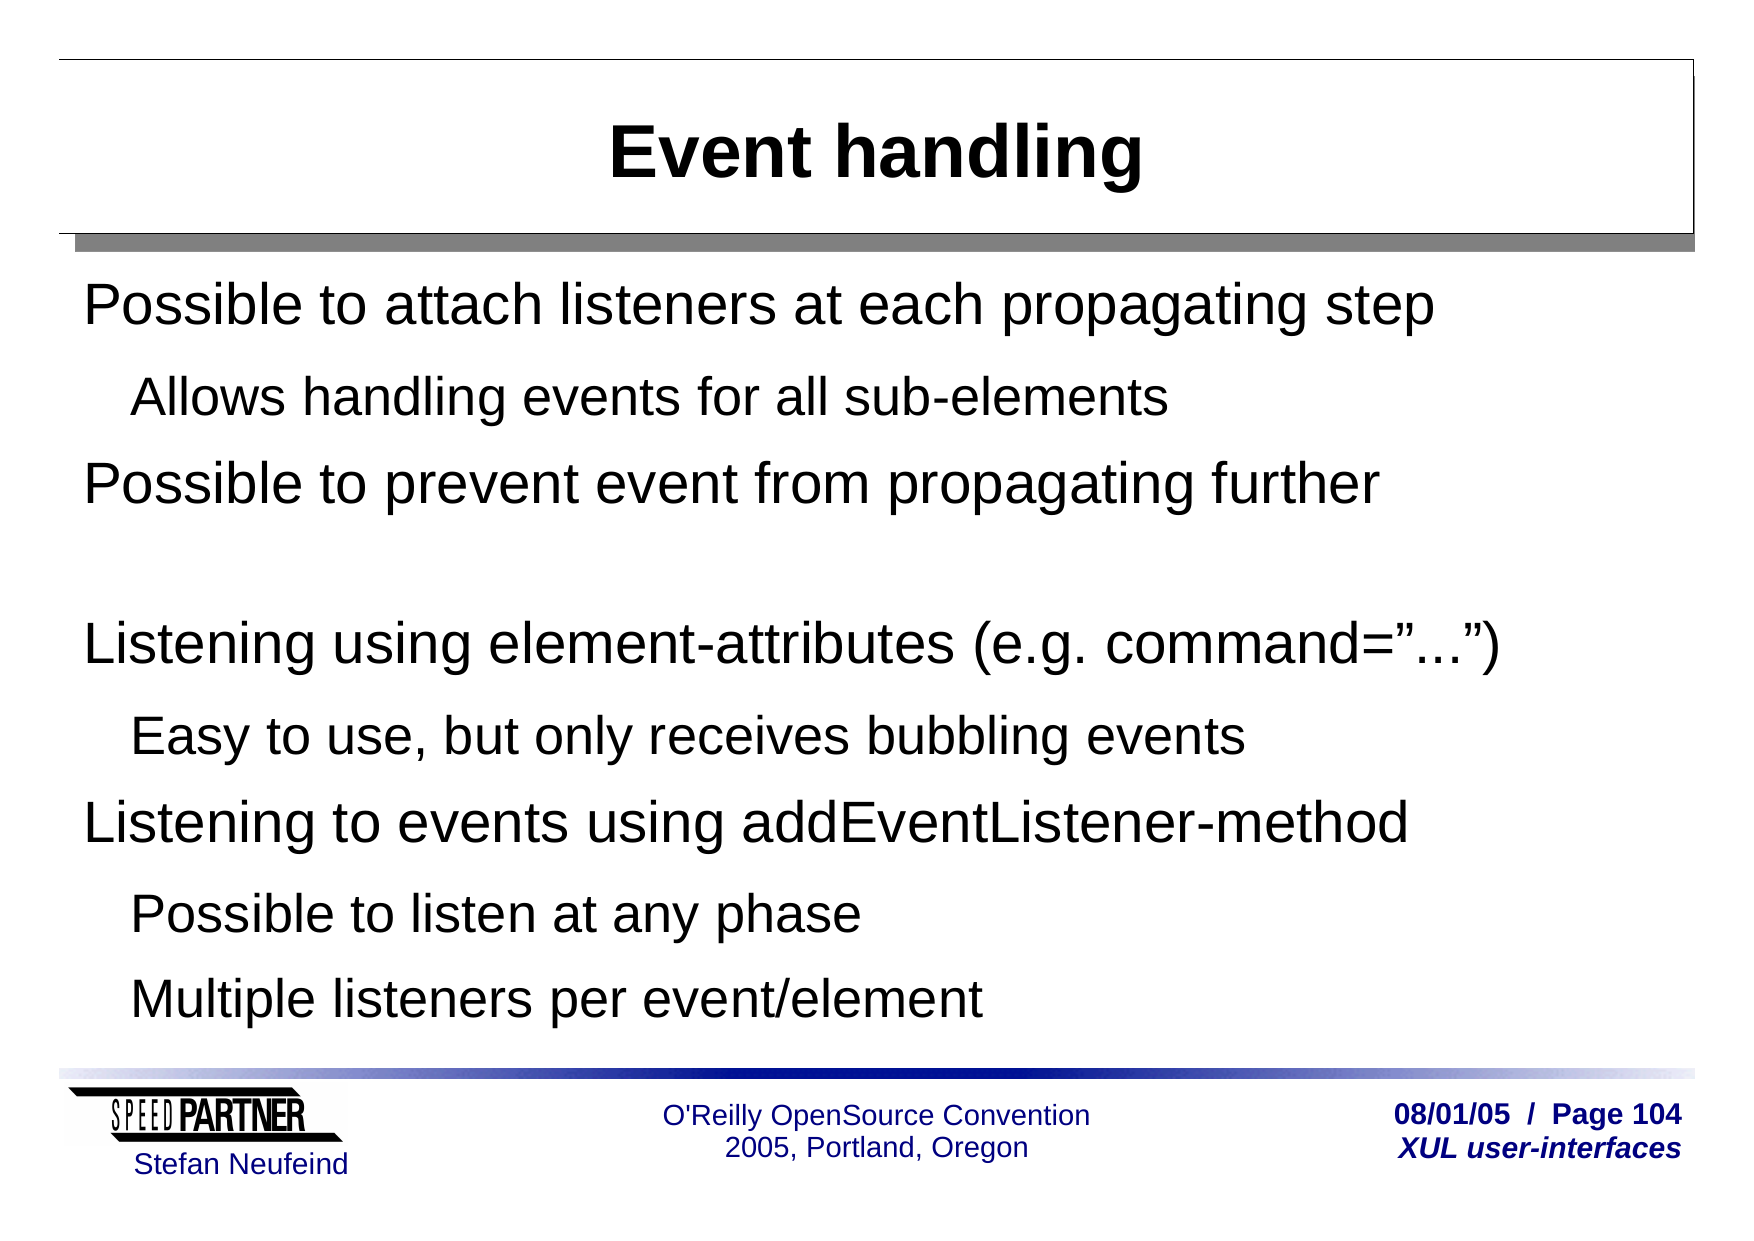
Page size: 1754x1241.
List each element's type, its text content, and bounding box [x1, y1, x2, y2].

picture [64, 1082, 348, 1146]
list Possible to attach listeners at each propagating step Allows handling events for all sub-elements Possible to prevent event from propagating further Listening using element-attributes (e.g. command=”...”) Easy to use, but only receives bubbling events Listening to events using addEventListener-method Possible to listen at any phase Multiple listeners per event/element [71, 272, 1695, 1055]
picture [59, 1068, 1695, 1079]
title Event handling [59, 59, 1695, 244]
